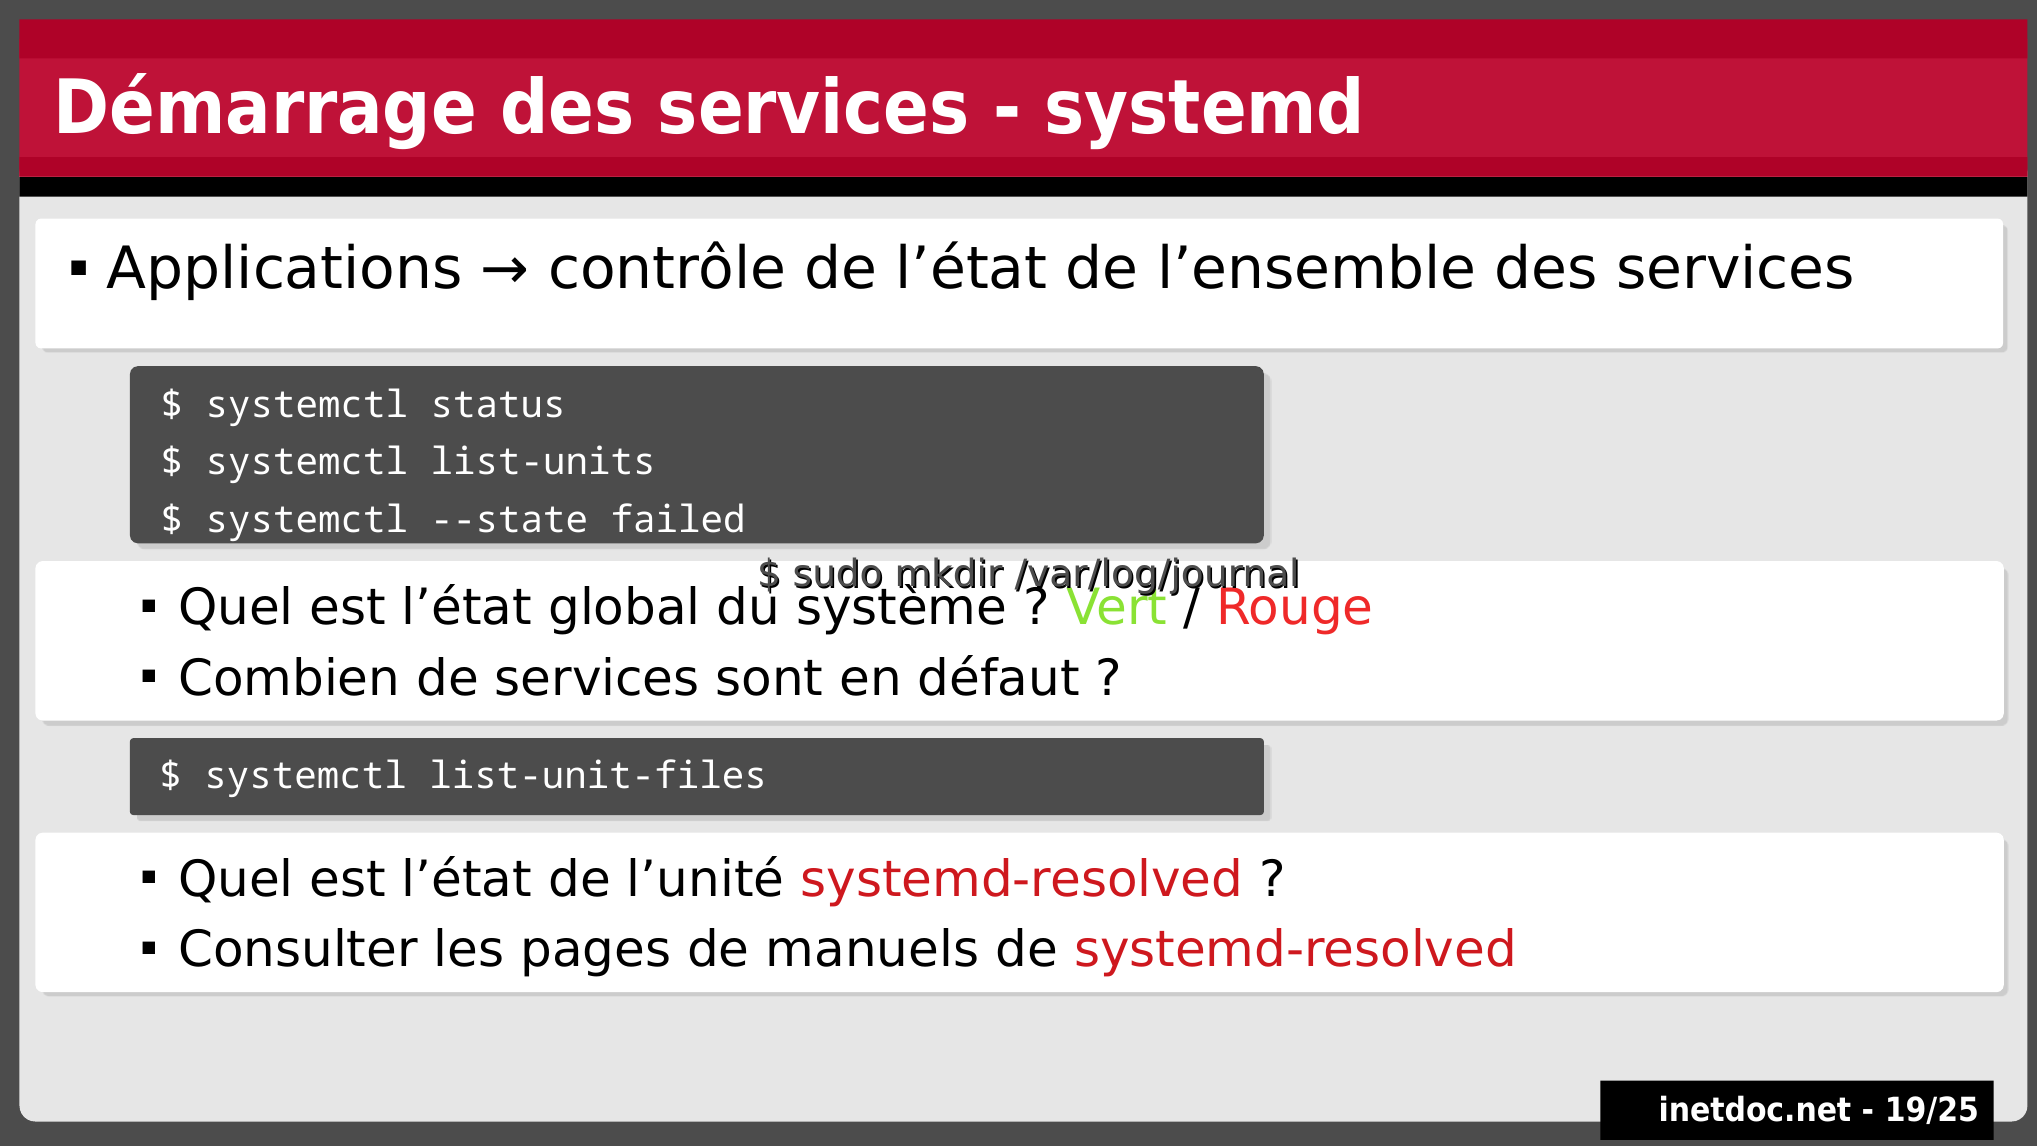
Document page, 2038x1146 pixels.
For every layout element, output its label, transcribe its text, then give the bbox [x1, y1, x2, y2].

text_box Quel est l’état global du système ? Vert / Rouge Combien de services sont en défaut ? [35, 561, 2004, 721]
text_box Démarrage des services - systemd [19, 59, 2028, 157]
text_box $ systemctl list-unit-files [129, 738, 1264, 816]
text_box $ systemctl status $ systemctl list-units $ systemctl --state failed [129, 366, 1264, 544]
text_box [19, 19, 2028, 59]
text_box Quel est l’état de l’unité systemd-resolved ? Consulter les pages de manuels de systemd-resolved [35, 832, 2004, 993]
text_box inetdoc.net - <numéro>/25 [1600, 1080, 1994, 1140]
text_box $ sudo mkdir /var/log/journal [722, 513, 1316, 635]
text_box [19, 157, 2028, 1122]
text_box Applications → contrôle de l’état de l’ensemble des services [35, 218, 2004, 349]
